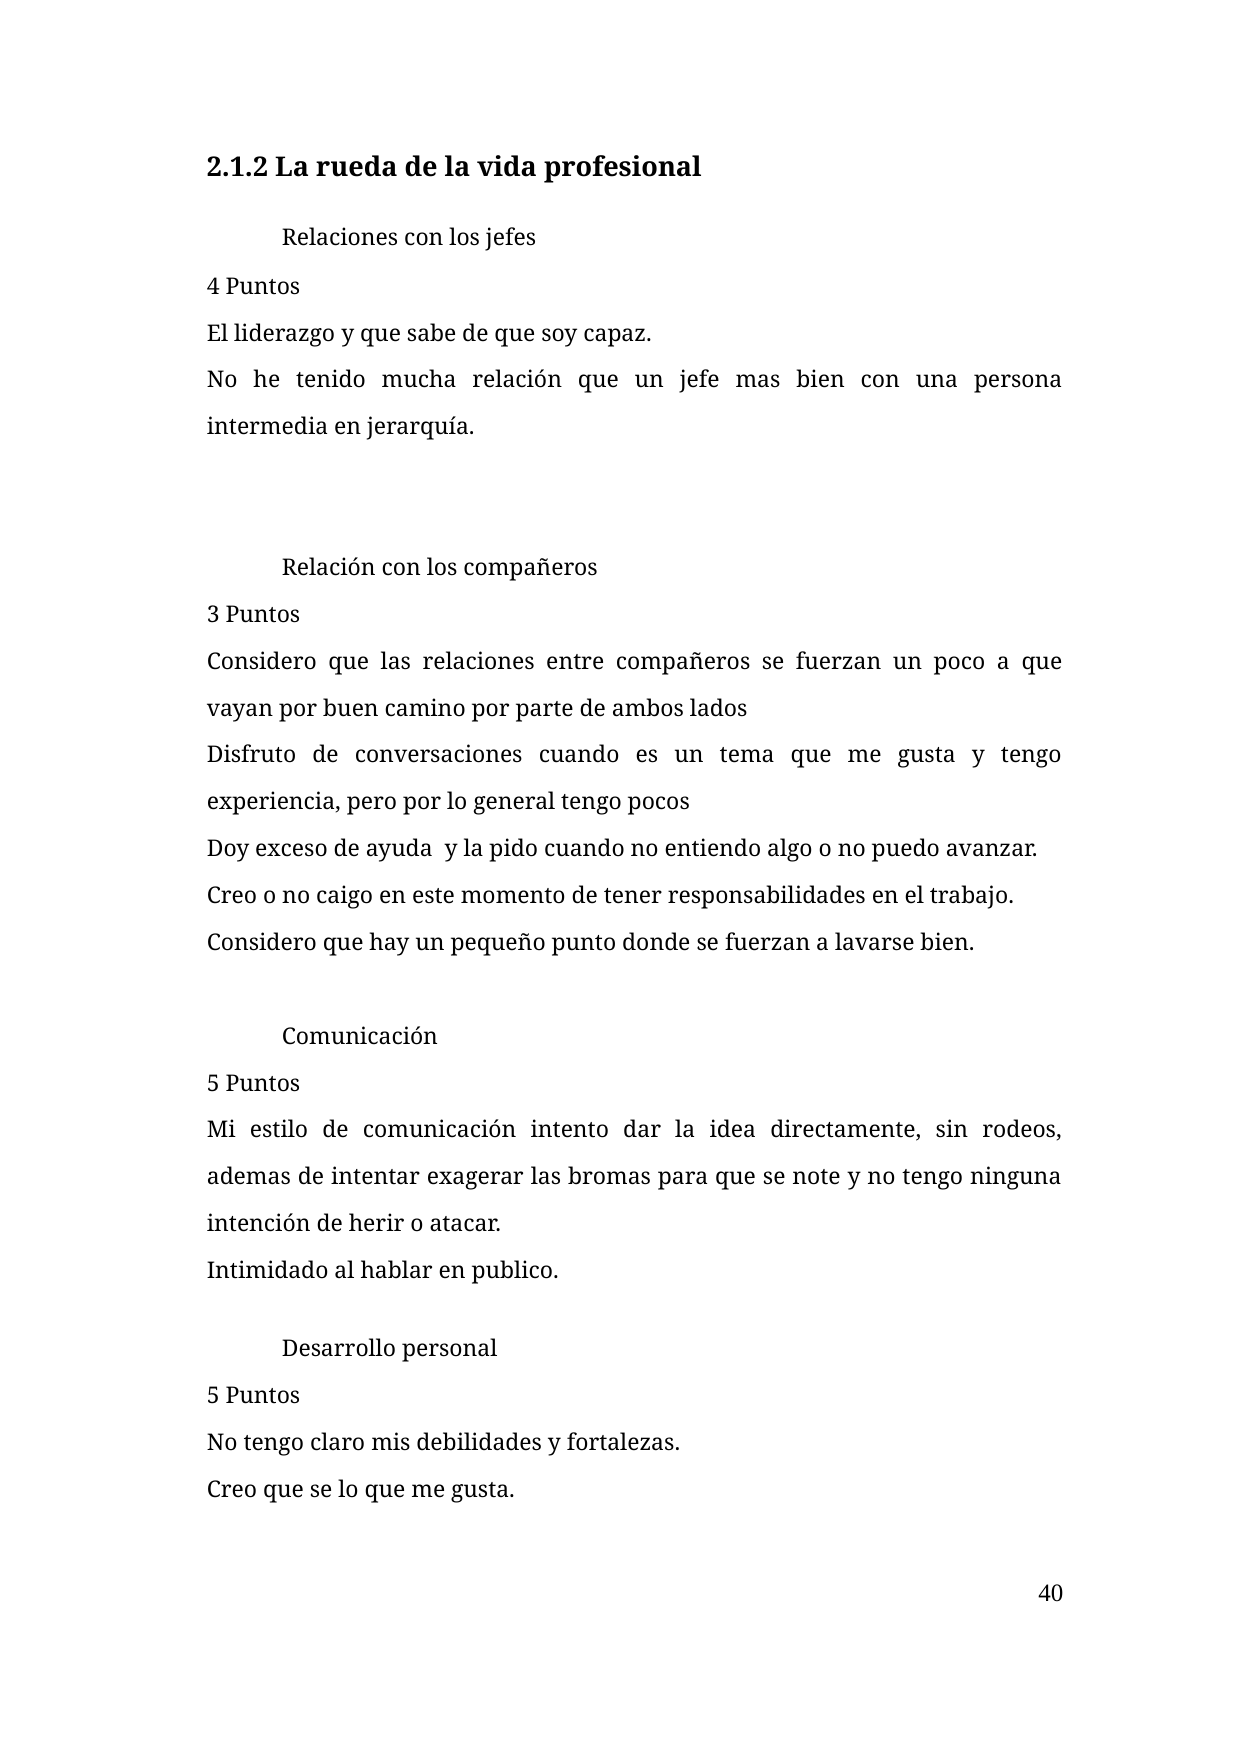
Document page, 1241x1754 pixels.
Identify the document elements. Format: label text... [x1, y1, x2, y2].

text Considero que las relaciones entre compañeros se fuerzan un poco a que vayan por buen camino por parte de ambos lados [207, 644, 1063, 723]
text 2.1.2 La rueda de la vida profesional [207, 148, 1063, 184]
text 5 Puntos [207, 1066, 1063, 1098]
text El liderazgo y que sabe de que soy capaz. [207, 316, 1063, 348]
text Relaciones con los jefes [207, 218, 1063, 253]
text No tengo claro mis debilidades y fortalezas. [207, 1426, 1063, 1457]
text Intimidado al hablar en publico. [207, 1254, 1063, 1285]
text 3 Puntos [207, 598, 1063, 629]
text Creo o no caigo en este momento de tener responsabilidades en el trabajo. [207, 879, 1063, 910]
text No he tenido mucha relación que un jefe mas bien con una persona intermedia en jerarquía. [207, 363, 1063, 441]
text Desarrollo personal [207, 1332, 1063, 1363]
text Mi estilo de comunicación intento dar la idea directamente, sin rodeos, ademas de intentar exagerar las bromas para que se note y no tengo ninguna intención de herir o atacar. [207, 1113, 1063, 1238]
text Doy exceso de ayuda y la pido cuando no entiendo algo o no puedo avanzar. [207, 832, 1063, 863]
text Disfruto de conversaciones cuando es un tema que me gusta y tengo experiencia, pero por lo general tengo pocos [207, 738, 1063, 816]
text 4 Puntos [207, 269, 1063, 301]
text Creo que se lo que me gusta. [207, 1473, 1063, 1504]
text Relación con los compañeros [207, 551, 1063, 582]
text Comunicación [207, 1019, 1063, 1051]
text 5 Puntos [207, 1379, 1063, 1410]
text Considero que hay un pequeño punto donde se fuerzan a lavarse bien. [207, 926, 1063, 957]
